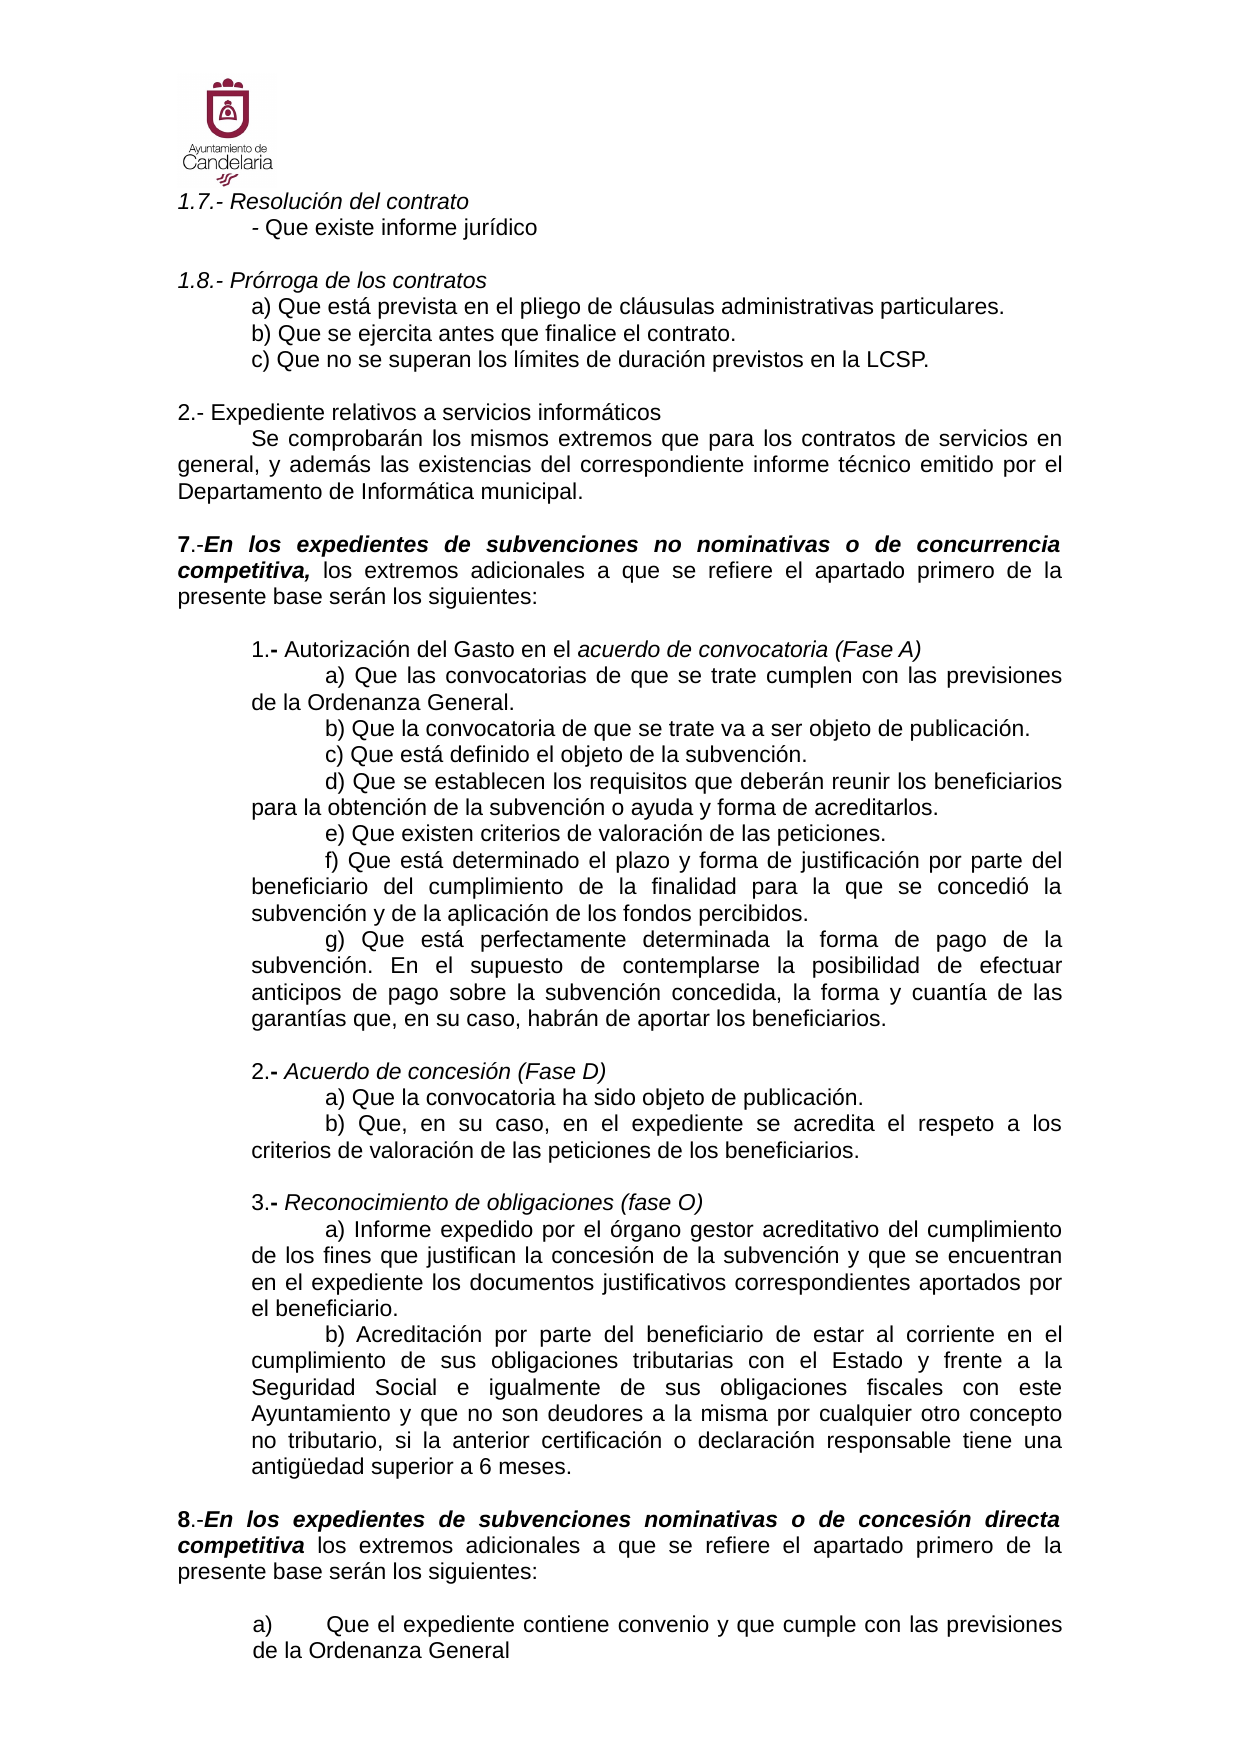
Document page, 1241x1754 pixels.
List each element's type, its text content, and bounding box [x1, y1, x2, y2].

text 2.- Acuerdo de concesión (Fase D) [177, 1058, 1063, 1084]
text b) Que se ejercita antes que finalice el contrato. [177, 320, 1063, 346]
text d) Que se establecen los requisitos que deberán reunir los beneficiarios para la obtención de la subvención o ayuda y forma de acreditarlos. [251, 768, 1063, 820]
text f) Que está determinado el plazo y forma de justificación por parte del beneficiario del cumplimiento de la finalidad para la que se concedió la subvención y de la aplicación de los fondos percibidos. [251, 847, 1063, 926]
text Se comprobarán los mismos extremos que para los contratos de servicios en general, y además las existencias del correspondiente informe técnico emitido por el Departamento de Informática municipal. [177, 425, 1063, 504]
text 1.7.- Resolución del contrato [177, 188, 1063, 214]
text a) Informe expedido por el órgano gestor acreditativo del cumplimiento de los fines que justifican la concesión de la subvención y que se encuentran en el expediente los documentos justificativos correspondientes aportados por el beneficiario. [251, 1216, 1063, 1321]
text c) Que está definido el objeto de la subvención. [251, 741, 1063, 768]
text 1.- Autorización del Gasto en el acuerdo de convocatoria (Fase A) [177, 636, 1063, 662]
text b) Que, en su caso, en el expediente se acredita el respeto a los criterios de valoración de las peticiones de los beneficiarios. [251, 1110, 1063, 1163]
text 7.-En los expedientes de subvenciones no nominativas o de concurrencia competitiva, los extremos adicionales a que se refiere el apartado primero de la presente base serán los siguientes: [177, 531, 1063, 609]
text 8.-En los expedientes de subvenciones nominativas o de concesión directa competitiva los extremos adicionales a que se refiere el apartado primero de la presente base serán los siguientes: [177, 1506, 1063, 1585]
text 2.- Expediente relativos a servicios informáticos [177, 399, 1063, 425]
text 1.8.- Prórroga de los contratos [177, 267, 1063, 293]
text b) Acreditación por parte del beneficiario de estar al corriente en el cumplimiento de sus obligaciones tributarias con el Estado y frente a la Seguridad Social e igualmente de sus obligaciones fiscales con este Ayuntamiento y que no son deudores a la misma por cualquier otro concepto no tributario, si la anterior certificación o declaración responsable tiene una antigüedad superior a 6 meses. [251, 1321, 1063, 1479]
text a) Que está prevista en el pliego de cláusulas administrativas particulares. [177, 293, 1063, 320]
text a) Que las convocatorias de que se trate cumplen con las previsiones de la Ordenanza General. [251, 662, 1063, 715]
text c) Que no se superan los límites de duración previstos en la LCSP. [177, 346, 1063, 372]
text b) Que la convocatoria de que se trate va a ser objeto de publicación. [251, 715, 1063, 741]
text a) Que la convocatoria ha sido objeto de publicación. [177, 1084, 1063, 1110]
text e) Que existen criterios de valoración de las peticiones. [251, 820, 1063, 847]
text 3.- Reconocimiento de obligaciones (fase O) [177, 1189, 1063, 1216]
list Que el expediente contiene convenio y que cumple con las previsiones de la Ordenanza General [252, 1611, 1063, 1664]
text g) Que está perfectamente determinada la forma de pago de la subvención. En el supuesto de contemplarse la posibilidad de efectuar anticipos de pago sobre la subvención concedida, la forma y cuantía de las garantías que, en su caso, habrán de aportar los beneficiarios. [251, 926, 1063, 1031]
text - Que existe informe jurídico [177, 214, 1063, 241]
